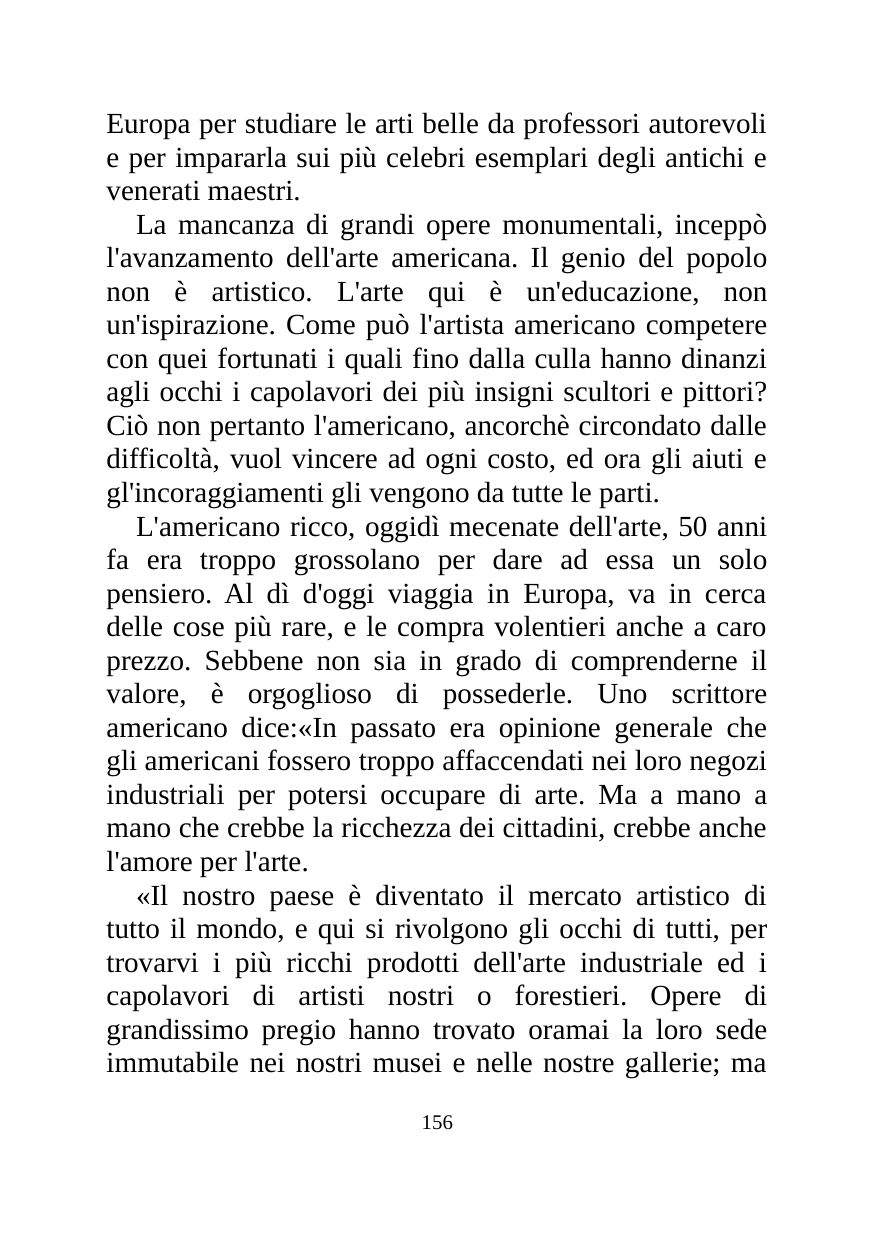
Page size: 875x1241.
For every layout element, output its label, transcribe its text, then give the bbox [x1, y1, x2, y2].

text La mancanza di grandi opere monumentali, inceppò l'avanzamento dell'arte americana. Il genio del popolo non è artistico. L'arte qui è un'educazione, non un'ispirazione. Come può l'artista americano competere con quei fortunati i quali fino dalla culla hanno dinanzi agli occhi i capolavori dei più insigni scultori e pittori? Ciò non pertanto l'americano, ancorchè circondato dalle difficoltà, vuol vincere ad ogni costo, ed ora gli aiuti e gl'incoraggiamenti gli vengono da tutte le parti. [106, 207, 768, 509]
text «Il nostro paese è diventato il mercato artistico di tutto il mondo, e qui si rivolgono gli occhi di tutti, per trovarvi i più ricchi prodotti dell'arte industriale ed i capolavori di artisti nostri o forestieri. Opere di grandissimo pregio hanno trovato oramai la loro sede immutabile nei nostri musei e nelle nostre gallerie; ma [106, 878, 768, 1079]
text L'americano ricco, oggidì mecenate dell'arte, 50 anni fa era troppo grossolano per dare ad essa un solo pensiero. Al dì d'oggi viaggia in Europa, va in cerca delle cose più rare, e le compra volentieri anche a caro prezzo. Sebbene non sia in grado di comprenderne il valore, è orgoglioso di possederle. Uno scrittore americano dice:«In passato era opinione generale che gli americani fossero troppo affaccendati nei loro negozi industriali per potersi occupare di arte. Ma a mano a mano che crebbe la ricchezza dei cittadini, crebbe anche l'amore per l'arte. [106, 509, 768, 878]
text Europa per studiare le arti belle da professori autorevoli e per impararla sui più celebri esemplari degli antichi e venerati maestri. [106, 106, 768, 207]
